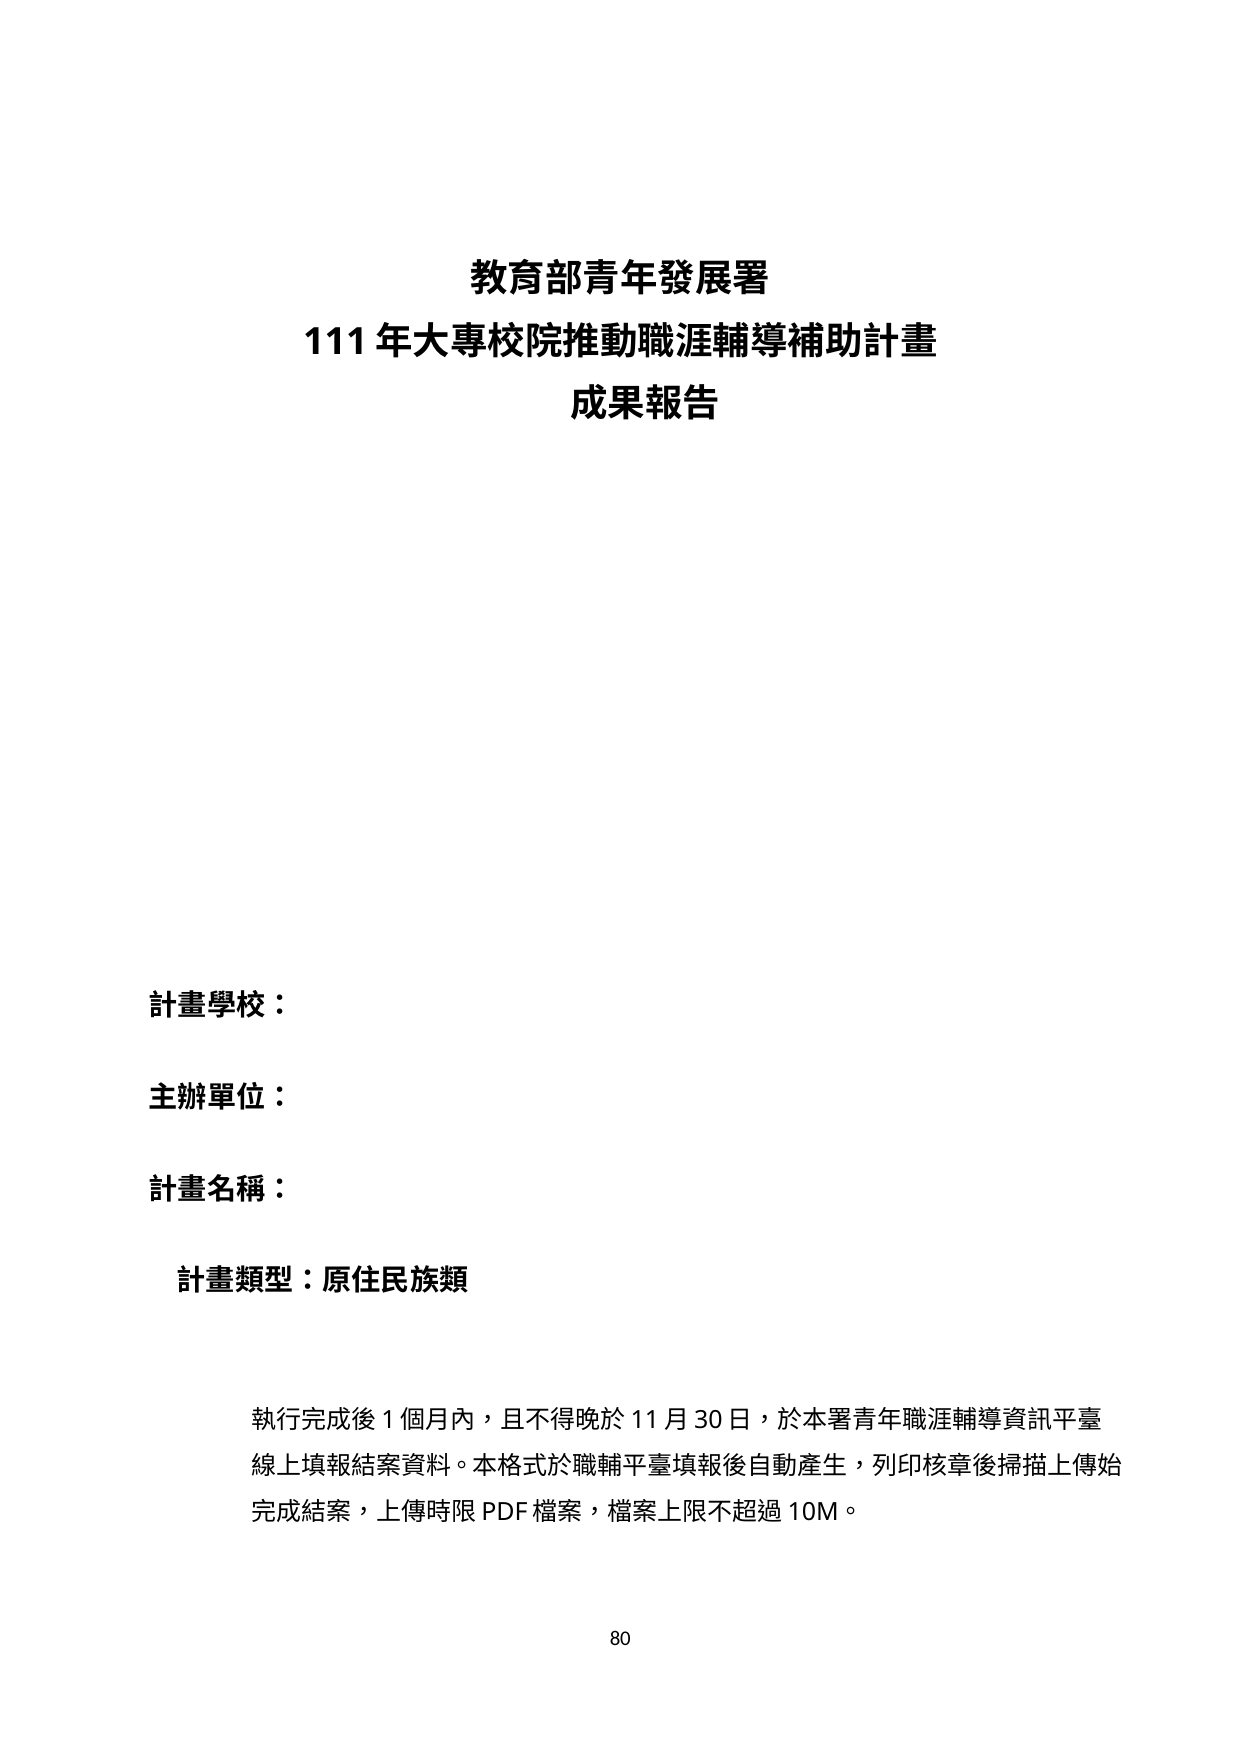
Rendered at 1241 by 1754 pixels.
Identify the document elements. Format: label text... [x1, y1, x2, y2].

text 計畫類型：原住民族類 [118, 1254, 1122, 1300]
text 計畫學校： [118, 979, 1122, 1025]
text 主辦單位： [118, 1071, 1122, 1117]
text 成果報告 [118, 367, 1122, 429]
text 計畫名稱： [118, 1162, 1122, 1208]
text 111年大專校院推動職涯輔導補助計畫 [118, 304, 1122, 367]
text 教育部青年發展署 [118, 242, 1122, 304]
text 執行完成後1個月內，且不得晚於11月30日，於本署青年職涯輔導資訊平臺線上填報結案資料。本格式於職輔平臺填報後自動產生，列印核章後掃描上傳始完成結案，上傳時限PDF檔案，檔案上限不超過10M。 [251, 1392, 1122, 1529]
